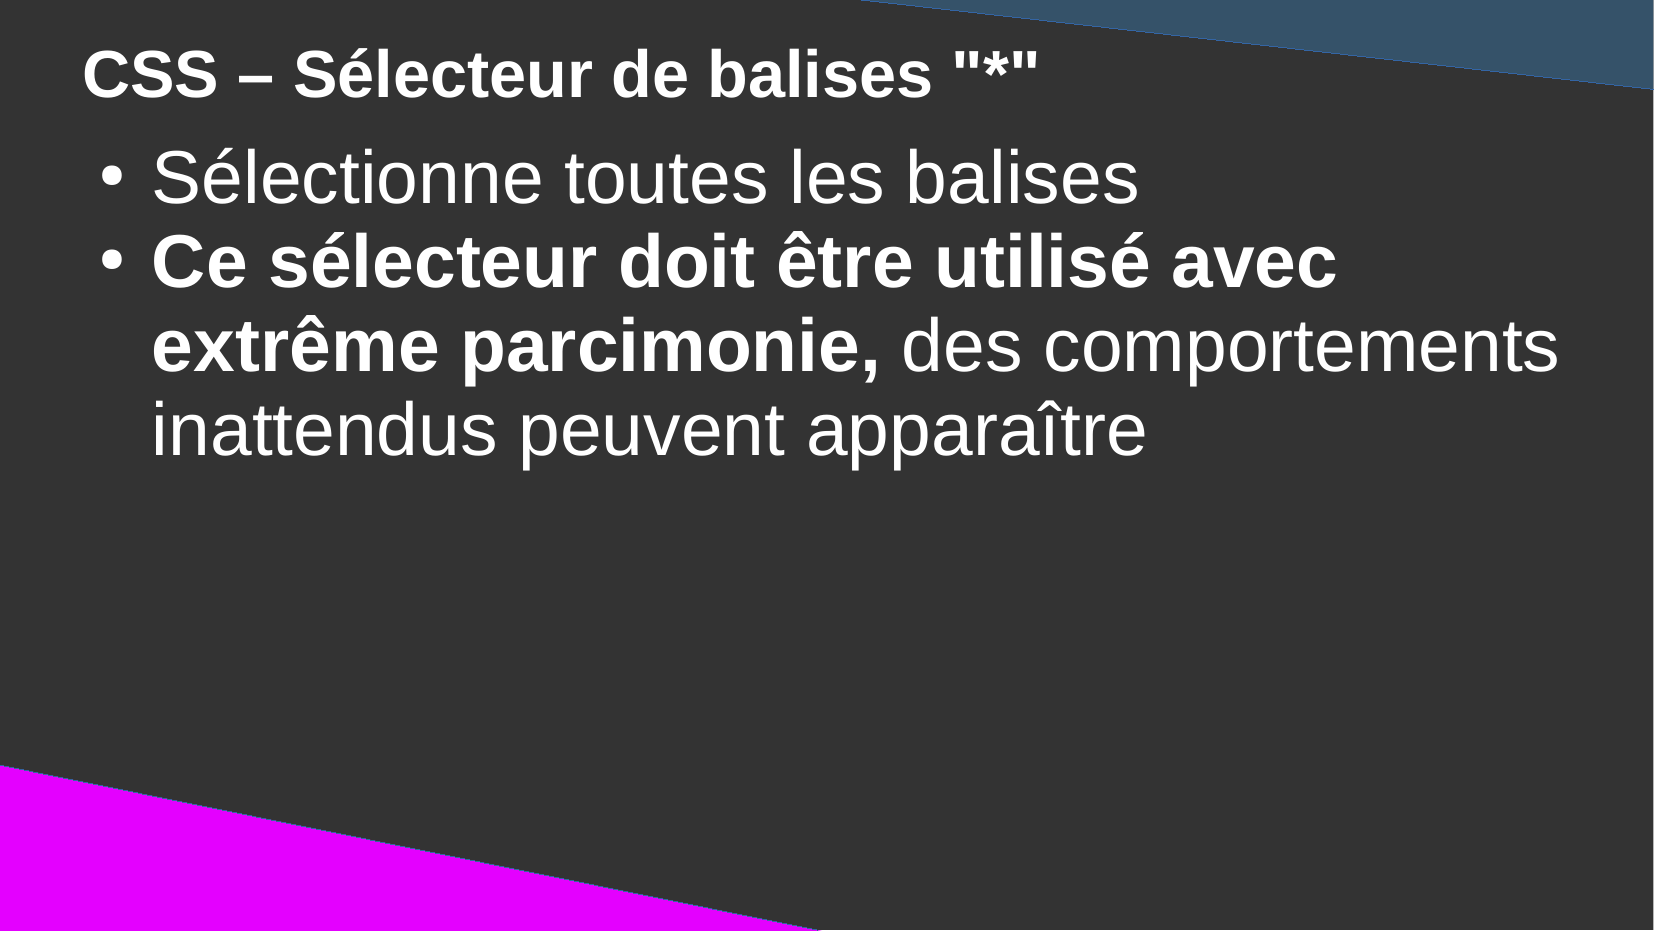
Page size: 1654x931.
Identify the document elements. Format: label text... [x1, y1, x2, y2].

list Sélectionne toutes les balises Ce sélecteur doit être utilisé avec extrême parcimonie, des comportements inattendus peuvent apparaître [80, 135, 1605, 833]
title CSS – Sélecteur de balises "*" [82, 37, 1571, 114]
text_box [0, 765, 823, 931]
text_box [861, 0, 1654, 90]
